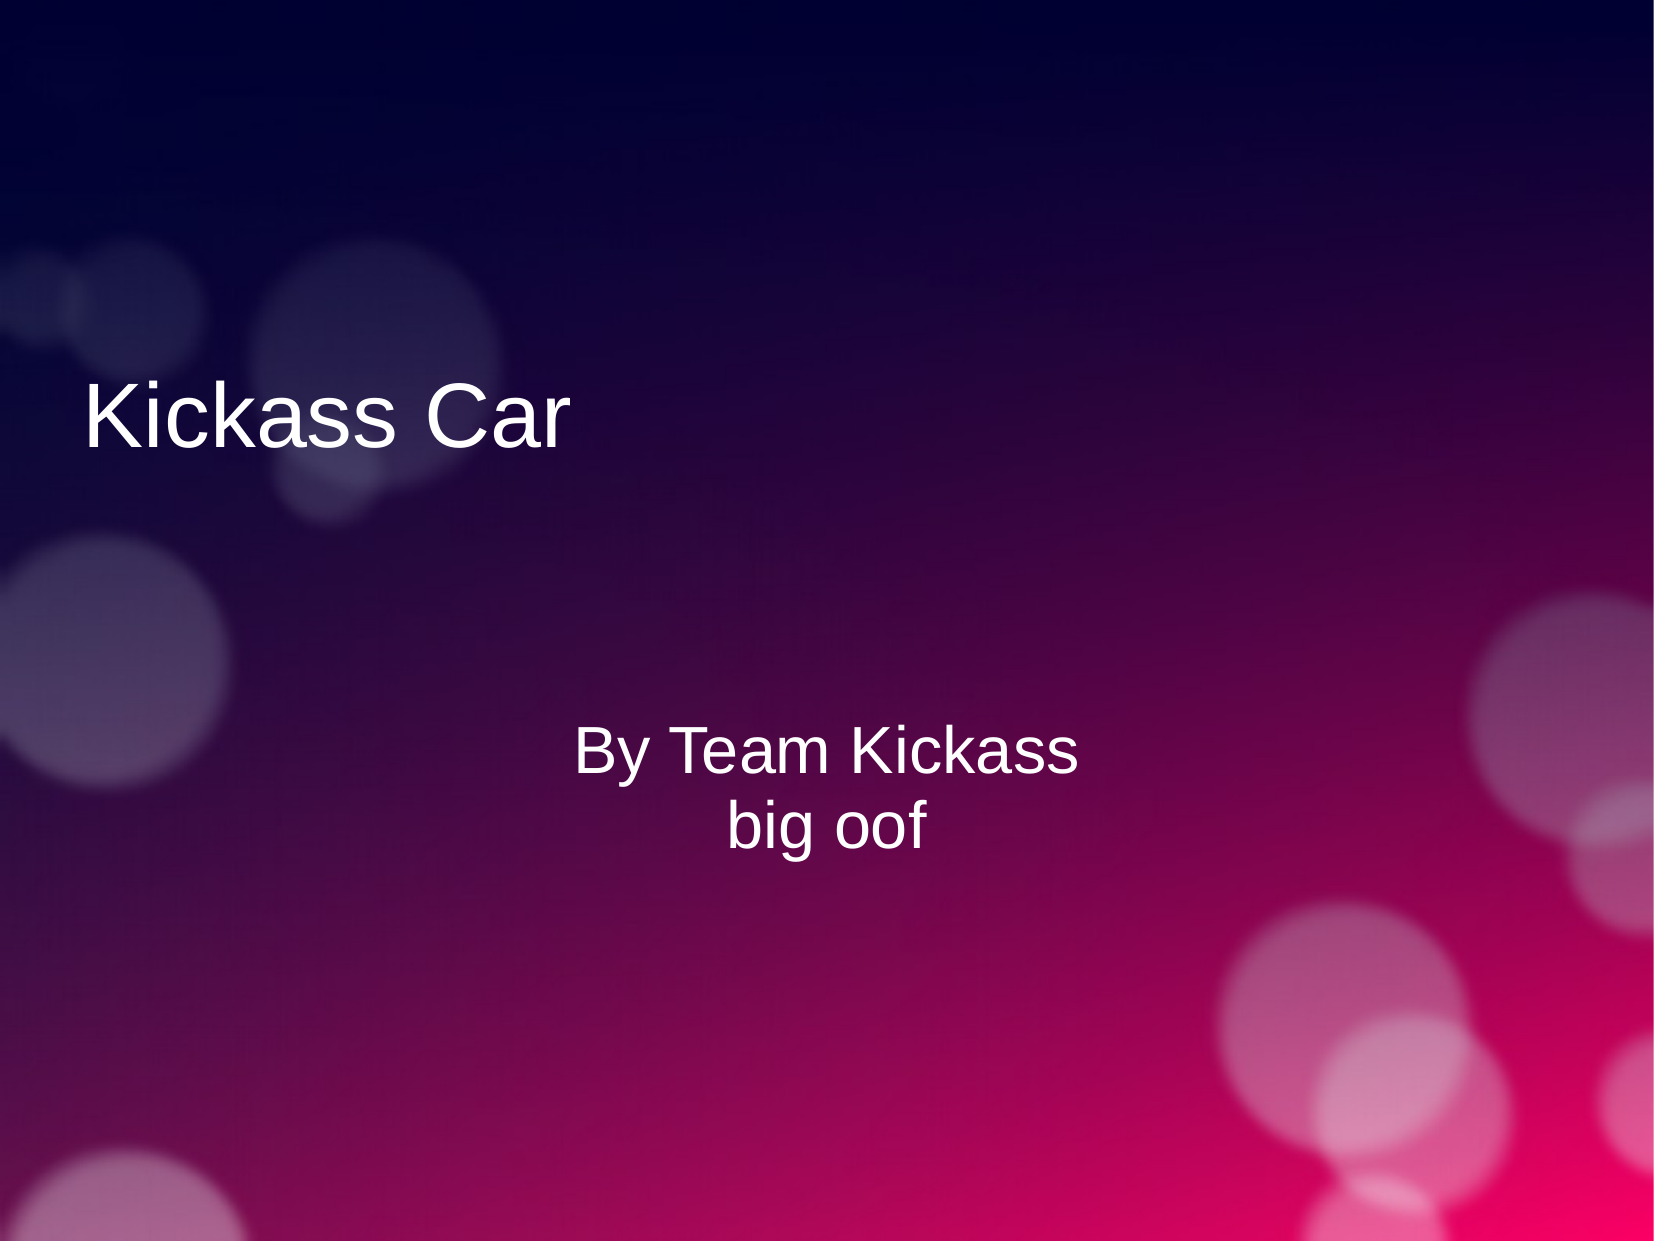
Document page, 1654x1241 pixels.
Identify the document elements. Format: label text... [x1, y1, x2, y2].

title Kickass Car [82, 312, 1571, 520]
picture [0, 0, 1654, 1241]
subtitle By Team Kickass big oof [82, 566, 1571, 1010]
